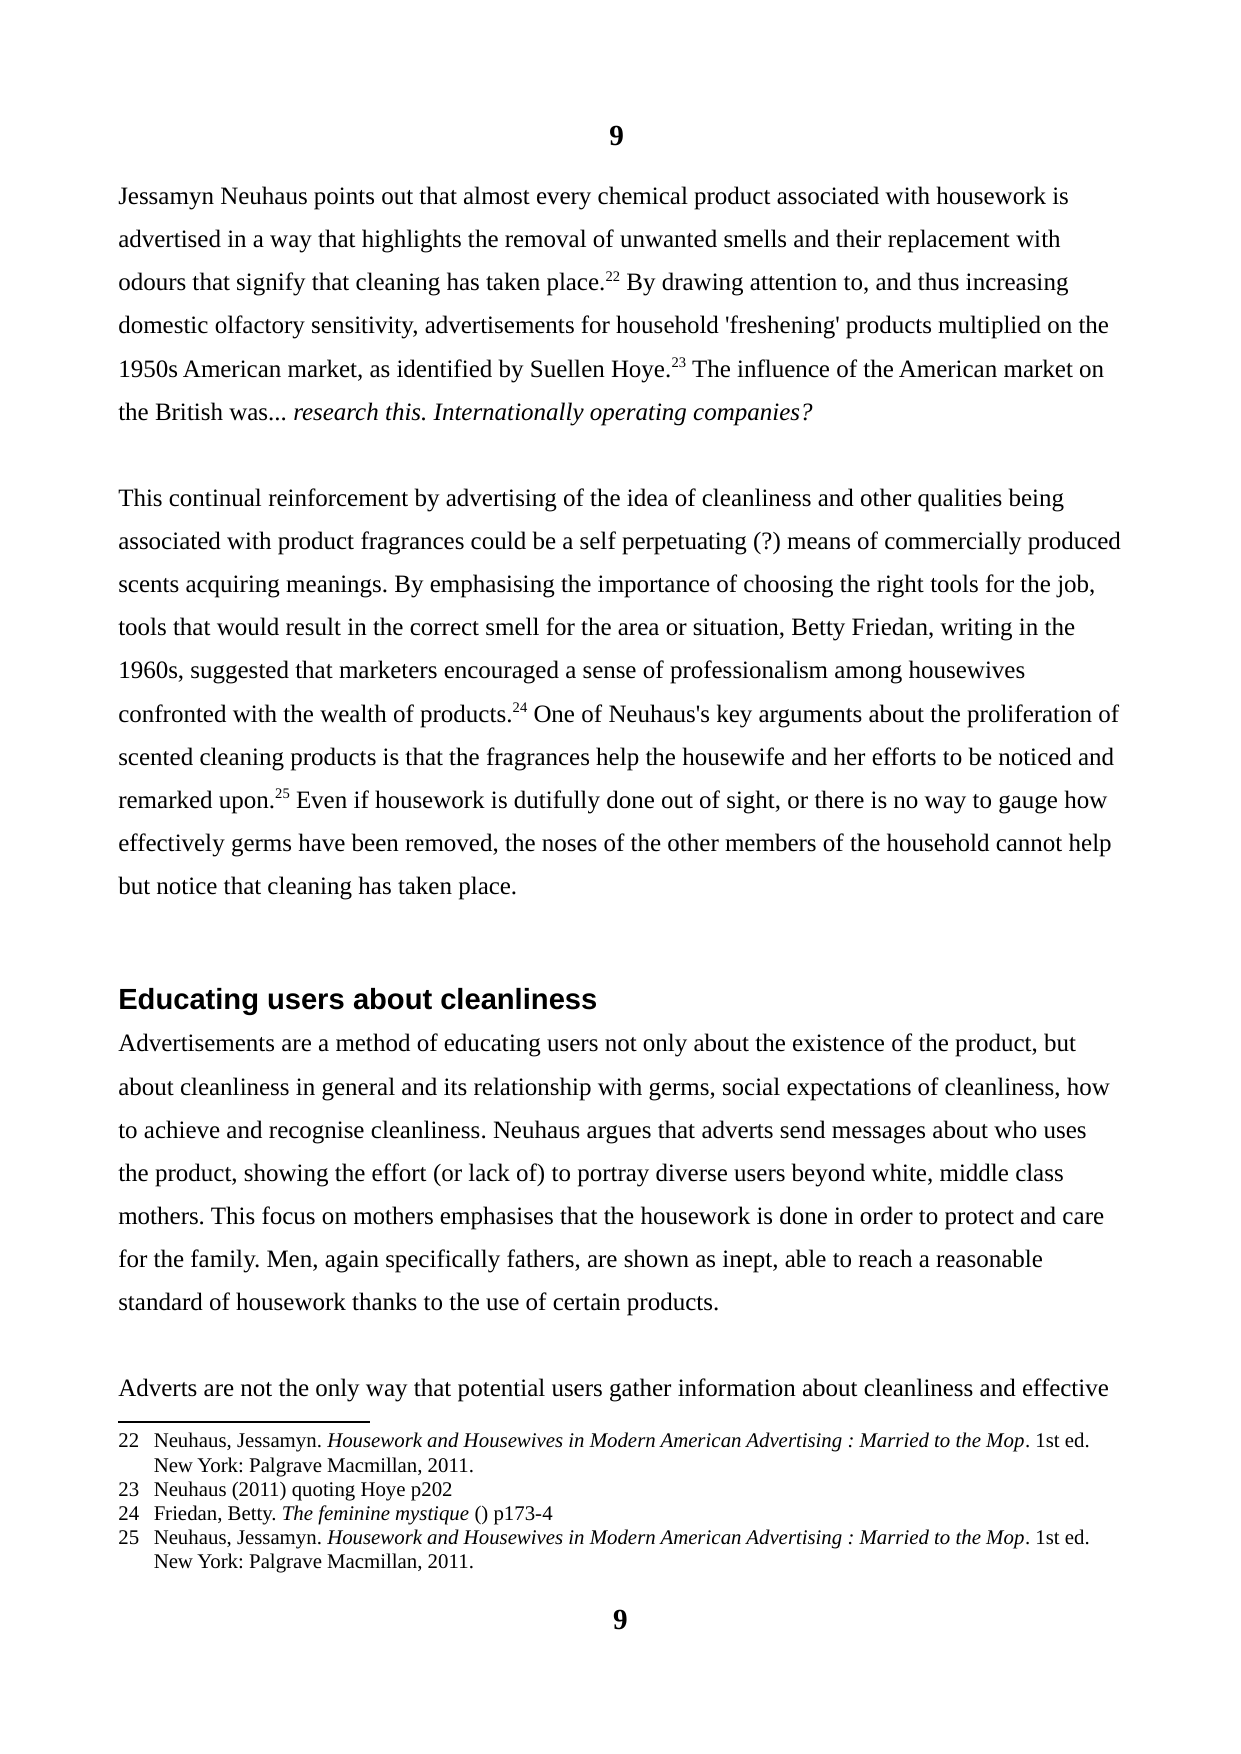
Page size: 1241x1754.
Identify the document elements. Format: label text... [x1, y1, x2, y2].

text Neuhaus, Jessamyn. Housework and Housewives in Modern American Advertising : Married to the Mop. 1st ed. New York: Palgrave Macmillan, 2011. [118, 1525, 1122, 1573]
text Friedan, Betty. The feminine mystique () p173-4 [118, 1501, 1122, 1525]
text Advertisements are a method of educating users not only about the existence of the product, but about cleanliness in general and its relationship with germs, social expectations of cleanliness, how to achieve and recognise cleanliness. Neuhaus argues that adverts send messages about who uses the product, showing the effort (or lack of) to portray diverse users beyond white, middle class mothers. This focus on mothers emphasises that the housework is done in order to protect and care for the family. Men, again specifically fathers, are shown as inept, able to reach a reasonable standard of housework thanks to the use of certain products. [118, 1028, 1122, 1316]
text Jessamyn Neuhaus points out that almost every chemical product associated with housework is advertised in a way that highlights the removal of unwanted smells and their replacement with odours that signify that cleaning has taken place. By drawing attention to, and thus increasing domestic olfactory sensitivity, advertisements for household 'freshening' products multiplied on the 1950s American market, as identified by Suellen Hoye. The influence of the American market on the British was... research this. Internationally operating companies? [118, 181, 1122, 426]
text This continual reinforcement by advertising of the idea of cleanliness and other qualities being associated with product fragrances could be a self perpetuating (?) means of commercially produced scents acquiring meanings. By emphasising the importance of choosing the right tools for the job, tools that would result in the correct smell for the area or situation, Betty Friedan, writing in the 1960s, suggested that marketers encouraged a sense of professionalism among housewives confronted with the wealth of products. One of Neuhaus's key arguments about the proliferation of scented cleaning products is that the fragrances help the housewife and her efforts to be noticed and remarked upon. Even if housework is dutifully done out of sight, or there is no way to gauge how effectively germs have been removed, the noses of the other members of the household cannot help but notice that cleaning has taken place. [118, 483, 1122, 900]
text Adverts are not the only way that potential users gather information about cleanliness and effective [118, 1373, 1122, 1402]
text Neuhaus (2011) quoting Hoye p202 [118, 1477, 1122, 1501]
subtitle Educating users about cleanliness [118, 982, 1122, 1016]
text Neuhaus, Jessamyn. Housework and Housewives in Modern American Advertising : Married to the Mop. 1st ed. New York: Palgrave Macmillan, 2011. [118, 1428, 1122, 1477]
